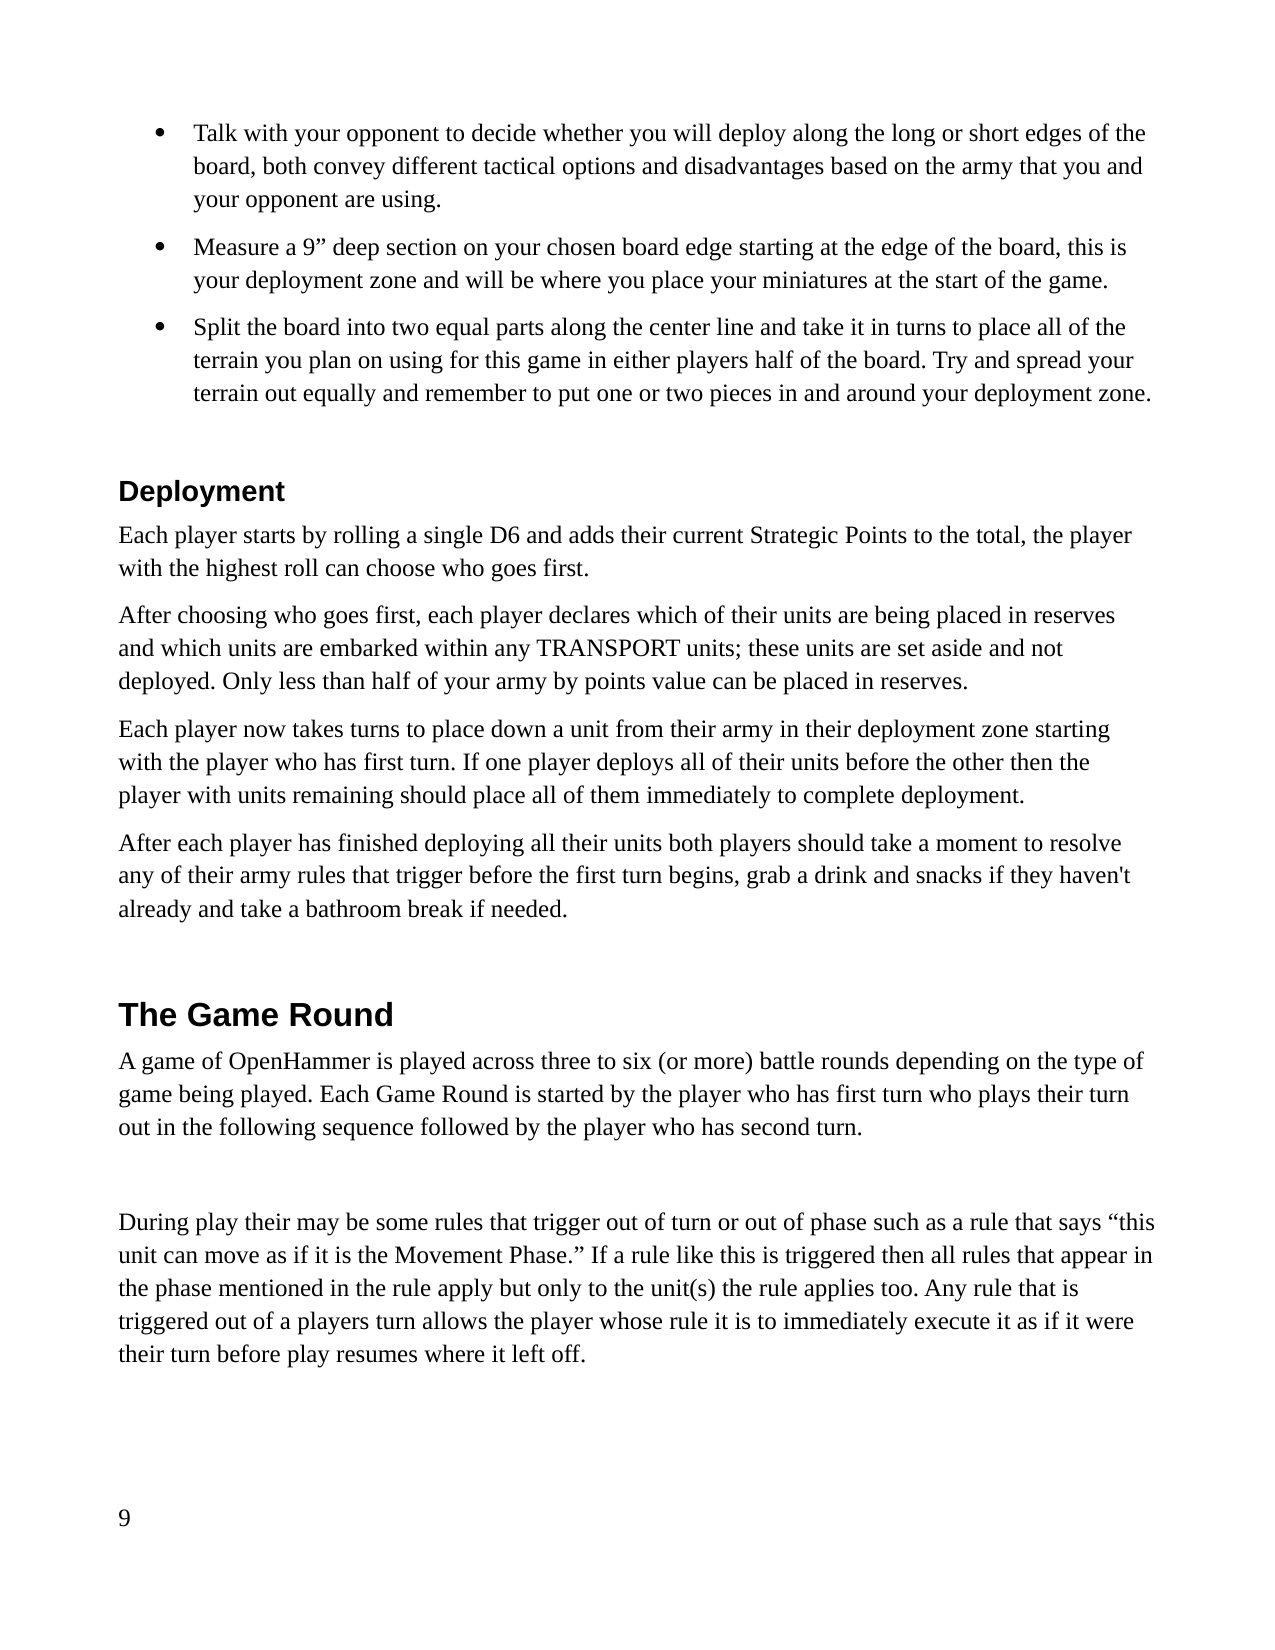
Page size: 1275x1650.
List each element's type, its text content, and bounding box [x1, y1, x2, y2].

subtitle Deployment [118, 474, 1157, 507]
text A game of OpenHammer is played across three to six (or more) battle rounds depending on the type of game being played. Each Game Round is started by the player who has first turn who plays their turn out in the following sequence followed by the player who has second turn. [118, 1046, 1157, 1141]
text During play their may be some rules that trigger out of turn or out of phase such as a rule that says “this unit can move as if it is the Movement Phase.” If a rule like this is triggered then all rules that appear in the phase mentioned in the rule apply but only to the unit(s) the rule applies too. Any rule that is triggered out of a players turn allows the player whose rule it is to immediately execute it as if it were their turn before play resumes where it left off. [118, 1207, 1157, 1368]
list Split the board into two equal parts along the center line and take it in turns to place all of the terrain you plan on using for this game in either players half of the board. Try and spread your terrain out equally and remember to put one or two pieces in and around your deployment zone. [156, 312, 1157, 407]
text After choosing who goes first, each player declares which of their units are being placed in reserves and which units are embarked within any TRANSPORT units; these units are set aside and not deployed. Only less than half of your army by points value can be placed in reserves. [118, 600, 1157, 695]
text After each player has finished deploying all their units both players should take a moment to resolve any of their army rules that trigger before the first turn begins, grab a drink and snacks if they haven't already and take a bathroom break if needed. [118, 828, 1157, 922]
subtitle The Game Round [118, 995, 1157, 1033]
list Measure a 9” deep section on your chosen board edge starting at the edge of the board, this is your deployment zone and will be where you place your miniatures at the start of the game. [156, 232, 1157, 293]
text Each player starts by rolling a single D6 and adds their current Strategic Points to the total, the player with the highest roll can choose who goes first. [118, 520, 1157, 581]
text Each player now takes turns to place down a unit from their army in their deployment zone starting with the player who has first turn. If one player deploys all of their units before the other then the player with units remaining should place all of them immediately to complete deployment. [118, 714, 1157, 809]
list Talk with your opponent to decide whether you will deploy along the long or short edges of the board, both convey different tactical options and disadvantages based on the army that you and your opponent are using. [156, 118, 1157, 213]
